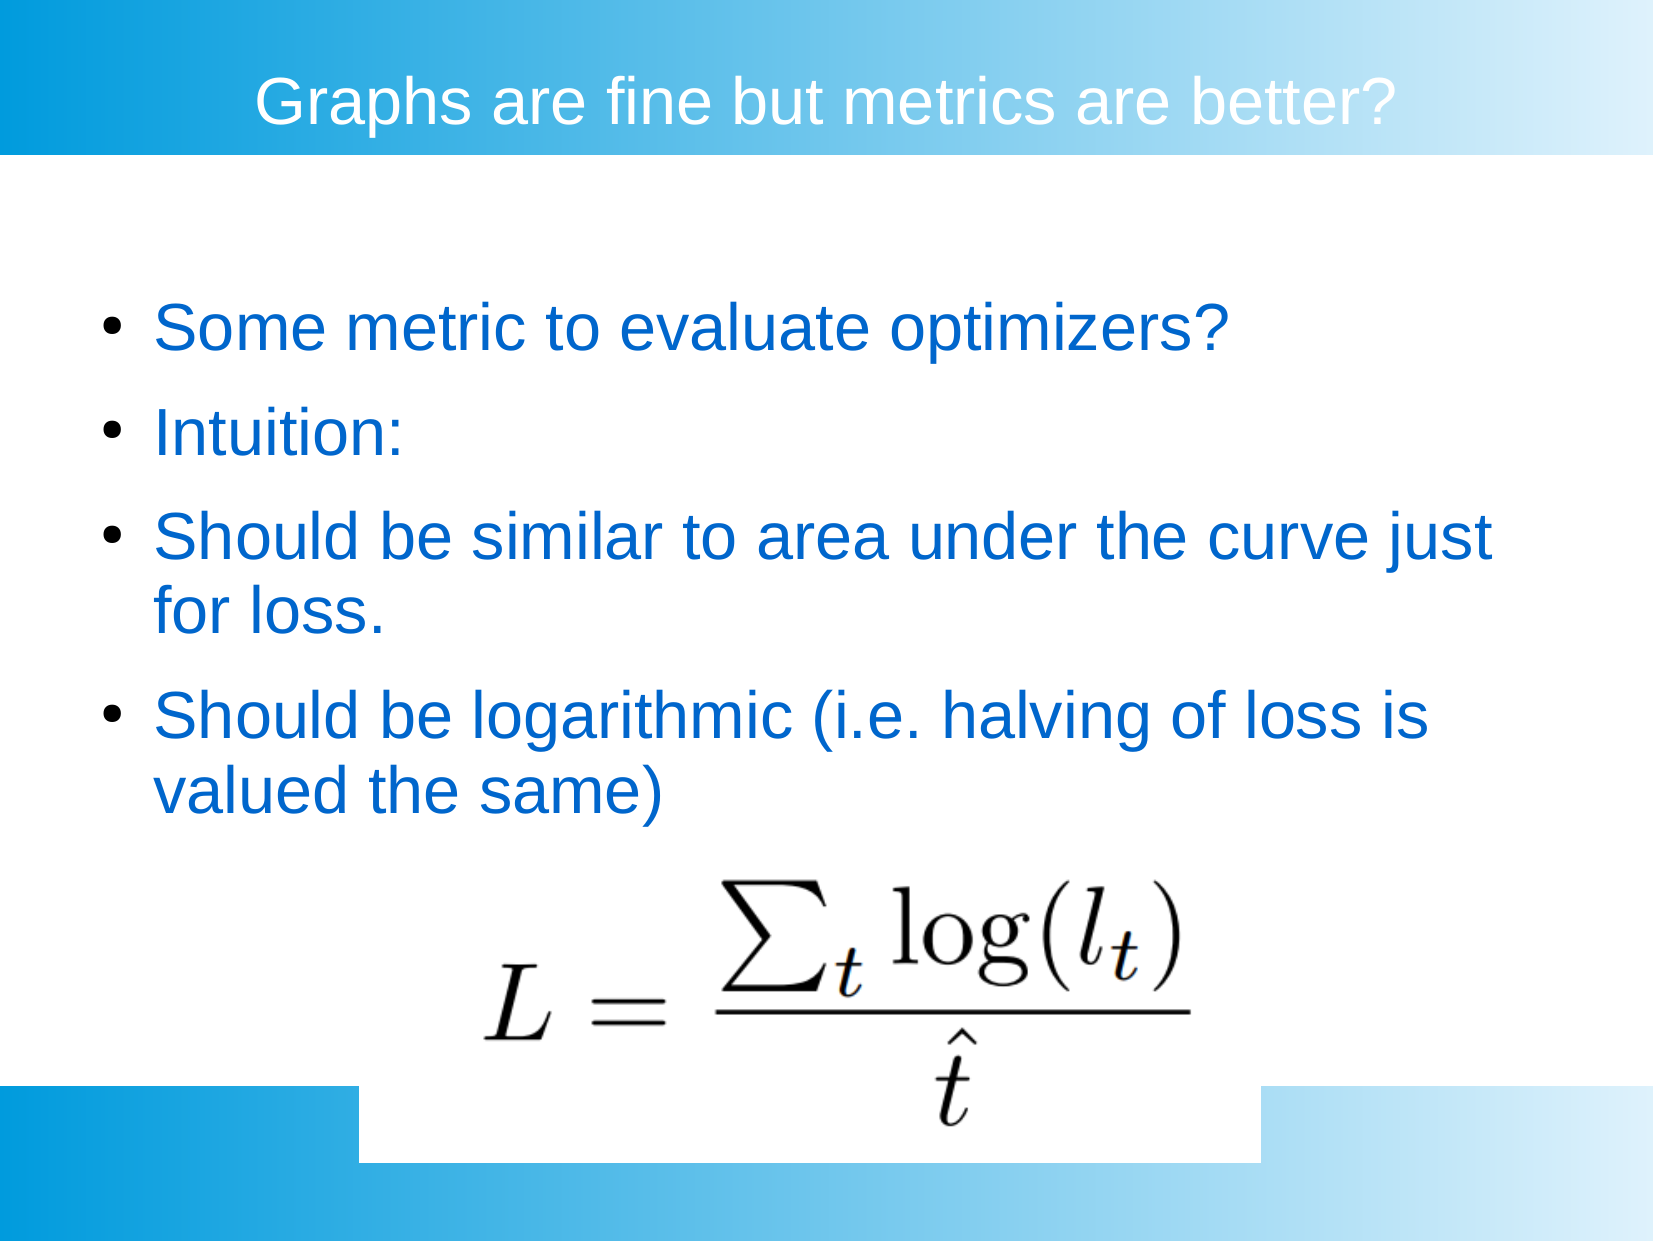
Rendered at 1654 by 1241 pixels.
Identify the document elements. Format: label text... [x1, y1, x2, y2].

picture [359, 840, 1261, 1163]
title Graphs are fine but metrics are better? [82, 64, 1571, 140]
list Some metric to evaluate optimizers? Intuition: Should be similar to area under the curve just for loss. Should be logarithmic (i.e. halving of loss is valued the same) [82, 290, 1571, 1010]
